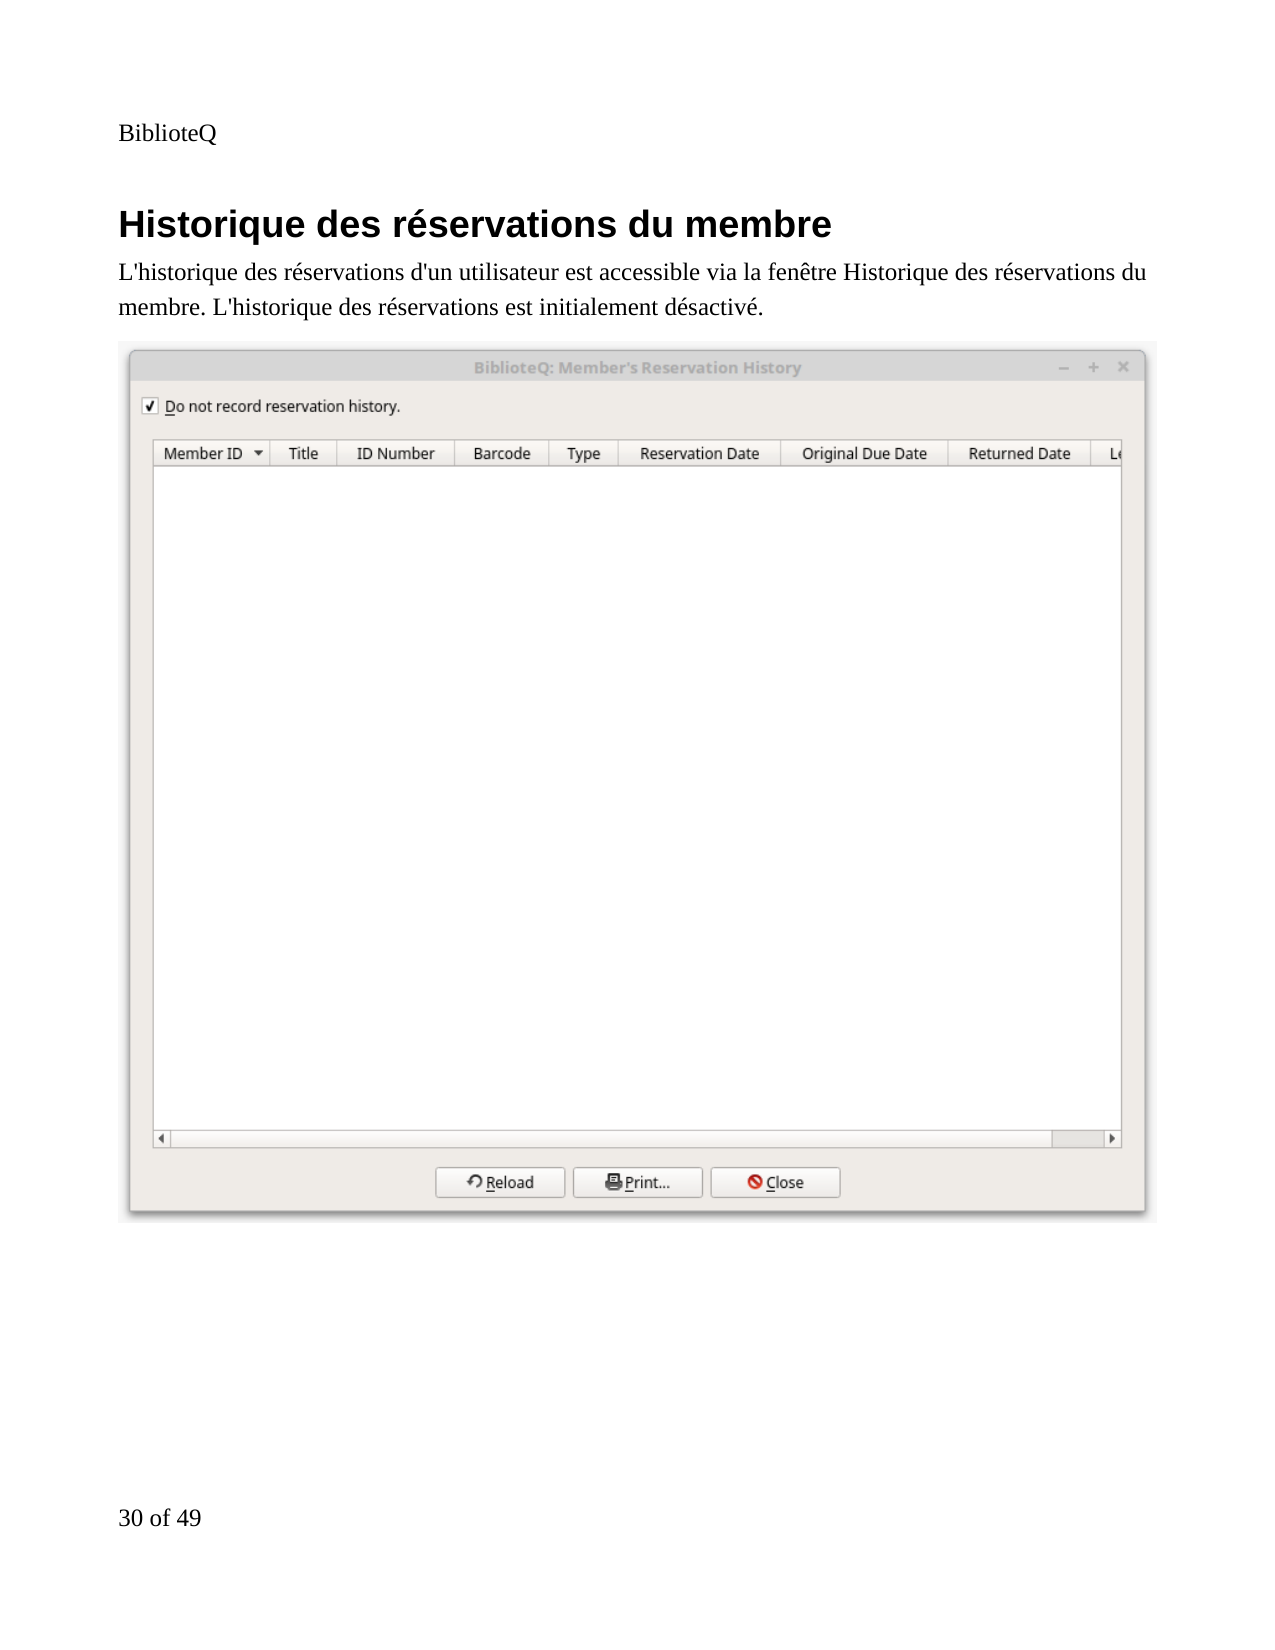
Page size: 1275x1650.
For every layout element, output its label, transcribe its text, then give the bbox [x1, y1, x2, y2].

picture [118, 341, 1157, 1223]
subtitle Historique des réservations du membre [118, 201, 1157, 245]
text L'historique des réservations d'un utilisateur est accessible via la fenêtre Historique des réservations du membre. L'historique des réservations est initialement désactivé. [118, 257, 1157, 321]
